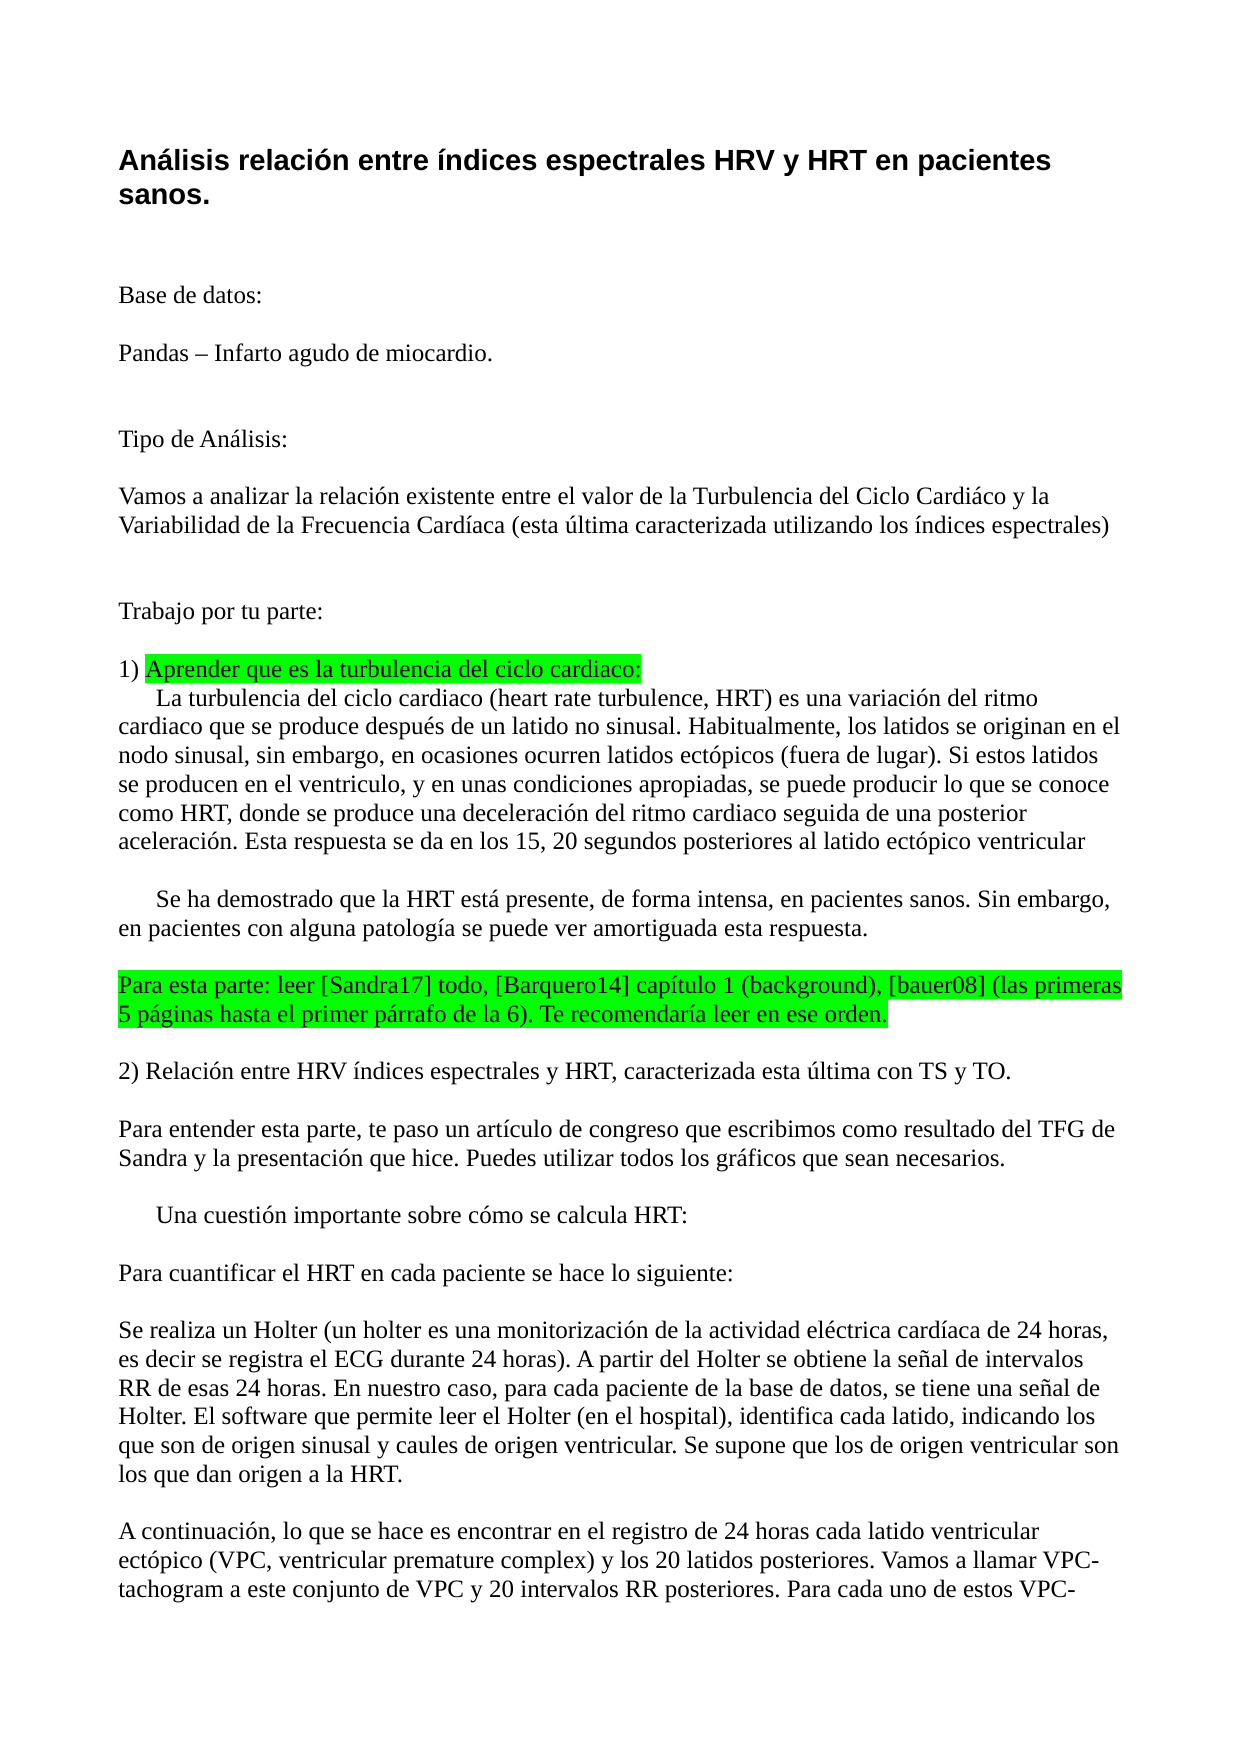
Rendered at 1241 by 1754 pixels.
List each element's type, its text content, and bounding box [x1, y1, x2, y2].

text Pandas – Infarto agudo de miocardio. [118, 338, 1122, 366]
text Tipo de Análisis: [118, 424, 1122, 453]
text Base de datos: [118, 280, 1122, 309]
text Se ha demostrado que la HRT está presente, de forma intensa, en pacientes sanos. Sin embargo, en pacientes con alguna patología se puede ver amortiguada esta respuesta. [118, 884, 1122, 941]
text Se realiza un Holter (un holter es una monitorización de la actividad eléctrica cardíaca de 24 horas, es decir se registra el ECG durante 24 horas). A partir del Holter se obtiene la señal de intervalos RR de esas 24 horas. En nuestro caso, para cada paciente de la base de datos, se tiene una señal de Holter. El software que permite leer el Holter (en el hospital), identifica cada latido, indicando los que son de origen sinusal y caules de origen ventricular. Se supone que los de origen ventricular son los que dan origen a la HRT. [118, 1315, 1122, 1488]
text 2) Relación entre HRV índices espectrales y HRT, caracterizada esta última con TS y TO. [118, 1056, 1122, 1085]
text Una cuestión importante sobre cómo se calcula HRT: [118, 1200, 1122, 1229]
text Trabajo por tu parte: [118, 596, 1122, 625]
text 1) Aprender que es la turbulencia del ciclo cardiaco: [118, 654, 1122, 683]
text Vamos a analizar la relación existente entre el valor de la Turbulencia del Ciclo Cardiáco y la Variabilidad de la Frecuencia Cardíaca (esta última caracterizada utilizando los índices espectrales) [118, 481, 1122, 539]
text Para entender esta parte, te paso un artículo de congreso que escribimos como resultado del TFG de Sandra y la presentación que hice. Puedes utilizar todos los gráficos que sean necesarios. [118, 1114, 1122, 1171]
text Para esta parte: leer [Sandra17] todo, [Barquero14] capítulo 1 (background), [bauer08] (las primeras 5 páginas hasta el primer párrafo de la 6). Te recomendaría leer en ese orden. [118, 970, 1122, 1028]
subtitle Análisis relación entre índices espectrales HRV y HRT en pacientes sanos. [118, 143, 1122, 210]
text La turbulencia del ciclo cardiaco (heart rate turbulence, HRT) es una variación del ritmo cardiaco que se produce después de un latido no sinusal. Habitualmente, los latidos se originan en el nodo sinusal, sin embargo, en ocasiones ocurren latidos ectópicos (fuera de lugar). Si estos latidos se producen en el ventriculo, y en unas condiciones apropiadas, se puede producir lo que se conoce como HRT, donde se produce una deceleración del ritmo cardiaco seguida de una posterior aceleración. Esta respuesta se da en los 15, 20 segundos posteriores al latido ectópico ventricular [118, 683, 1122, 855]
text Para cuantificar el HRT en cada paciente se hace lo siguiente: [118, 1258, 1122, 1286]
text A continuación, lo que se hace es encontrar en el registro de 24 horas cada latido ventricular ectópico (VPC, ventricular premature complex) y los 20 latidos posteriores. Vamos a llamar VPC-tachogram a este conjunto de VPC y 20 intervalos RR posteriores. Para cada uno de estos VPC- [118, 1516, 1122, 1603]
